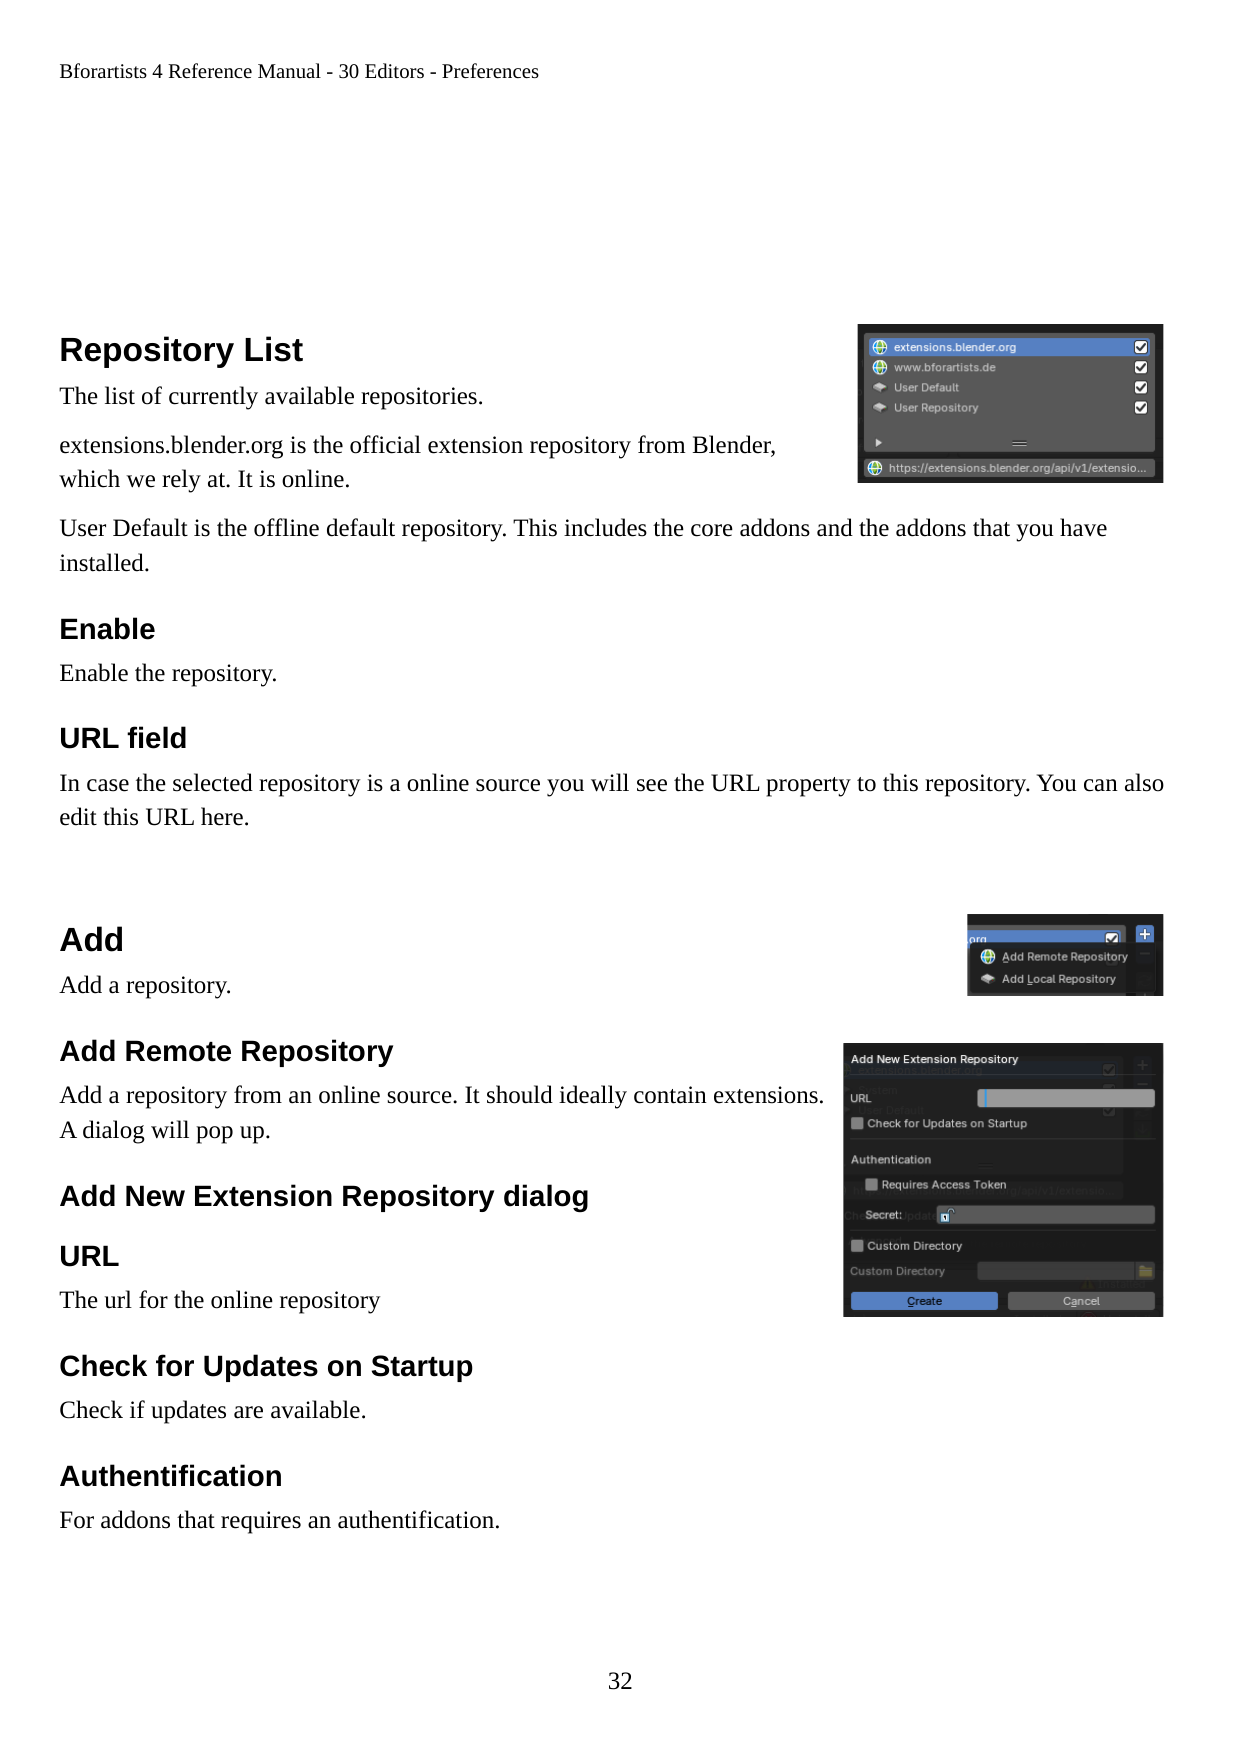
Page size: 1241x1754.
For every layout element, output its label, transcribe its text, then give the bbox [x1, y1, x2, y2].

picture [843, 1043, 1164, 1317]
text For addons that requires an authentification. [59, 1505, 1181, 1534]
subtitle Repository List [59, 330, 857, 368]
text User Default is the offline default repository. This includes the core addons and the addons that you have installed. [59, 513, 1181, 577]
text Add a repository. [59, 971, 1181, 999]
subtitle Enable [59, 612, 1181, 645]
subtitle Add [59, 919, 967, 958]
text Enable the repository. [59, 658, 1181, 687]
text Add a repository from an online source. It should ideally contain extensions. A dialog will pop up. [59, 1080, 843, 1144]
subtitle Check for Updates on Startup [59, 1349, 1181, 1383]
subtitle [1164, 919, 1181, 958]
text Check if updates are available. [59, 1396, 1181, 1424]
subtitle Add New Extension Repository dialog [59, 1178, 843, 1212]
subtitle Authentification [59, 1459, 1181, 1493]
subtitle URL field [59, 721, 1181, 755]
text The list of currently available repositories. [59, 381, 857, 409]
text In case the selected repository is a online source you will see the URL property to this repository. You can also edit this URL here. [59, 768, 1181, 831]
subtitle Add Remote Repository [59, 1034, 1181, 1068]
text extensions.blender.org is the official extension repository from Blender, which we rely at. It is online. [59, 430, 1181, 493]
picture [857, 324, 1164, 483]
subtitle URL [59, 1239, 843, 1273]
subtitle [1164, 330, 1181, 368]
text The url for the online repository [59, 1286, 843, 1314]
picture [967, 914, 1164, 996]
subtitle [1164, 1239, 1181, 1273]
